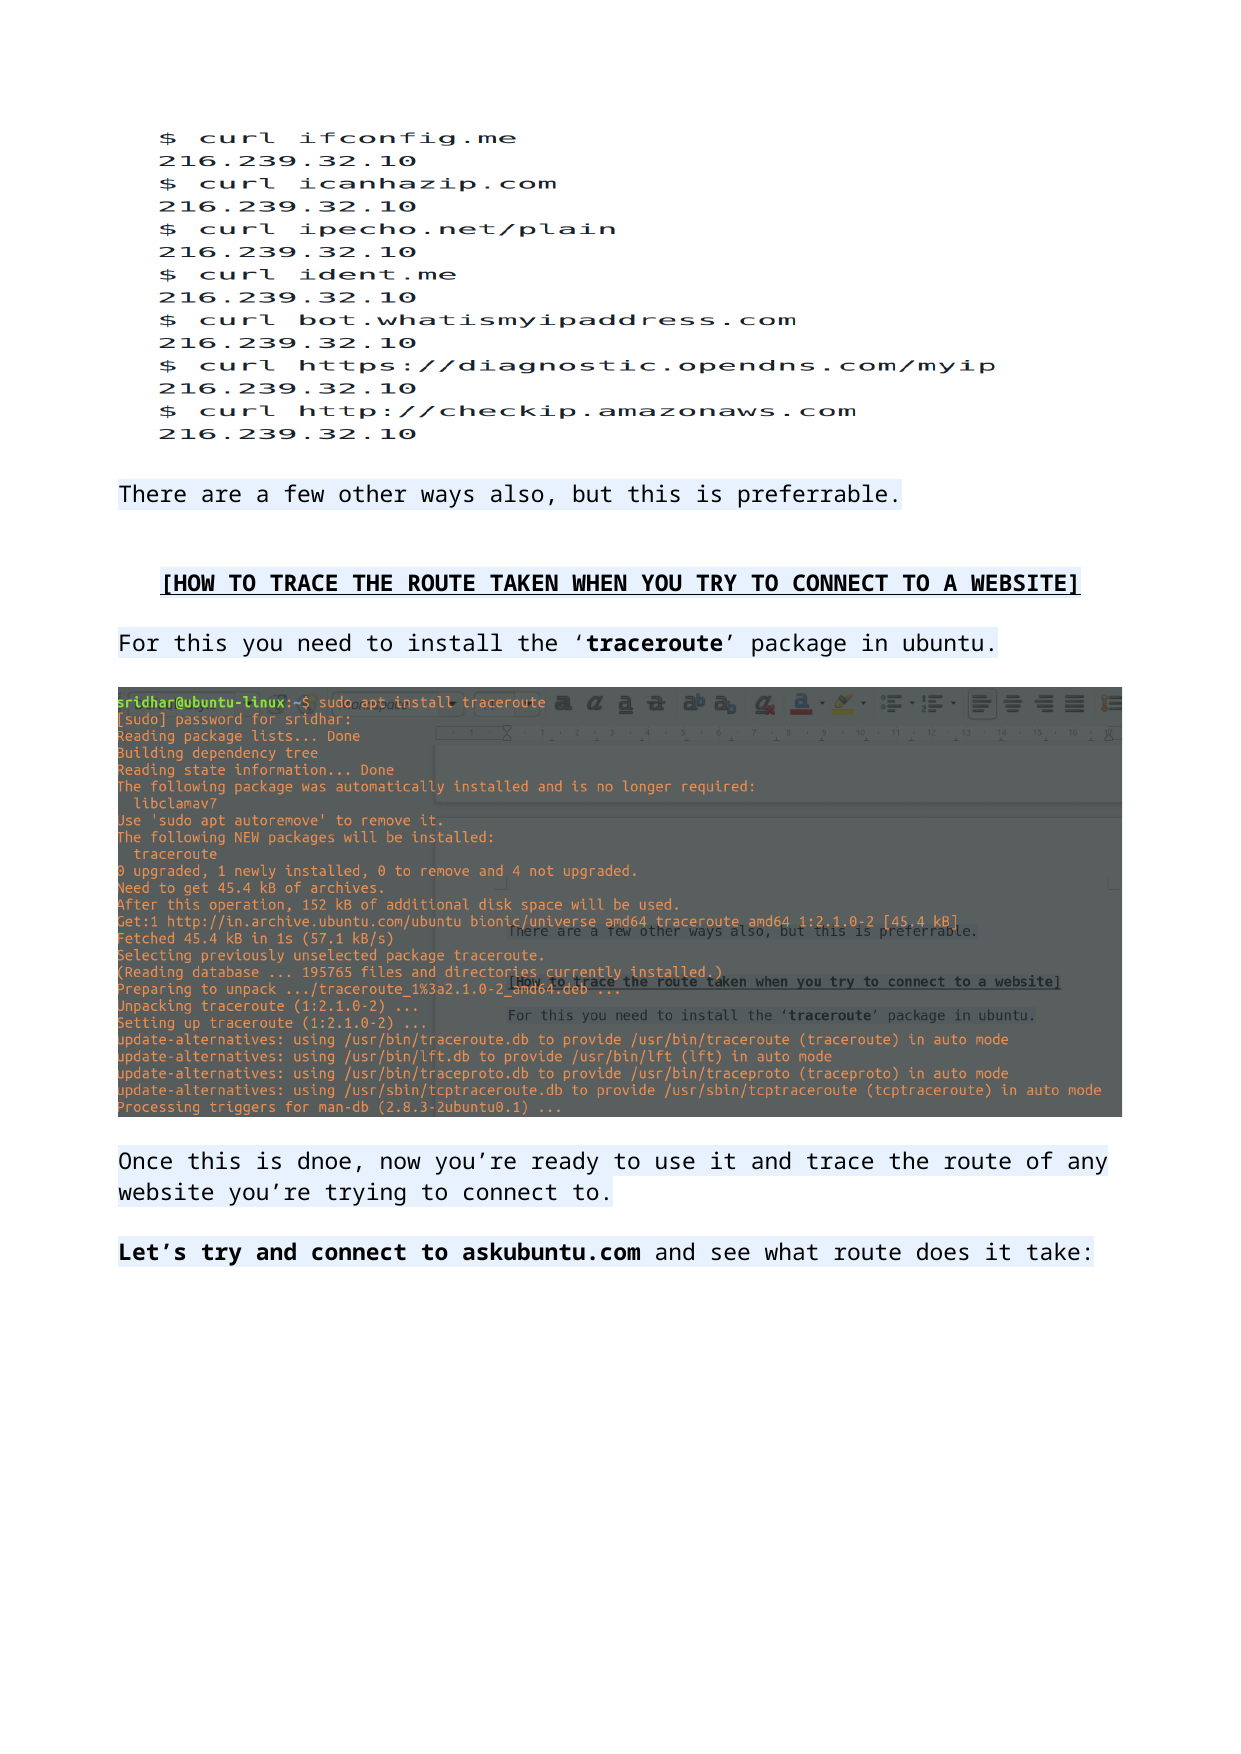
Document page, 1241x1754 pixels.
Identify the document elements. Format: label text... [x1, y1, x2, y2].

text Once this is dnoe, now you’re ready to use it and trace the route of any website you’re trying to connect to. [118, 1145, 1122, 1207]
text Let’s try and connect to askubuntu.com and see what route does it take: [118, 1236, 1122, 1267]
text [HOW TO TRACE THE ROUTE TAKEN WHEN YOU TRY TO CONNECT TO A WEBSITE] [118, 567, 1122, 598]
text For this you need to install the ‘traceroute’ package in ubuntu. [118, 627, 1122, 658]
text There are a few other ways also, but this is preferrable. [118, 478, 1122, 510]
picture [118, 687, 1123, 1117]
picture [118, 118, 1123, 450]
